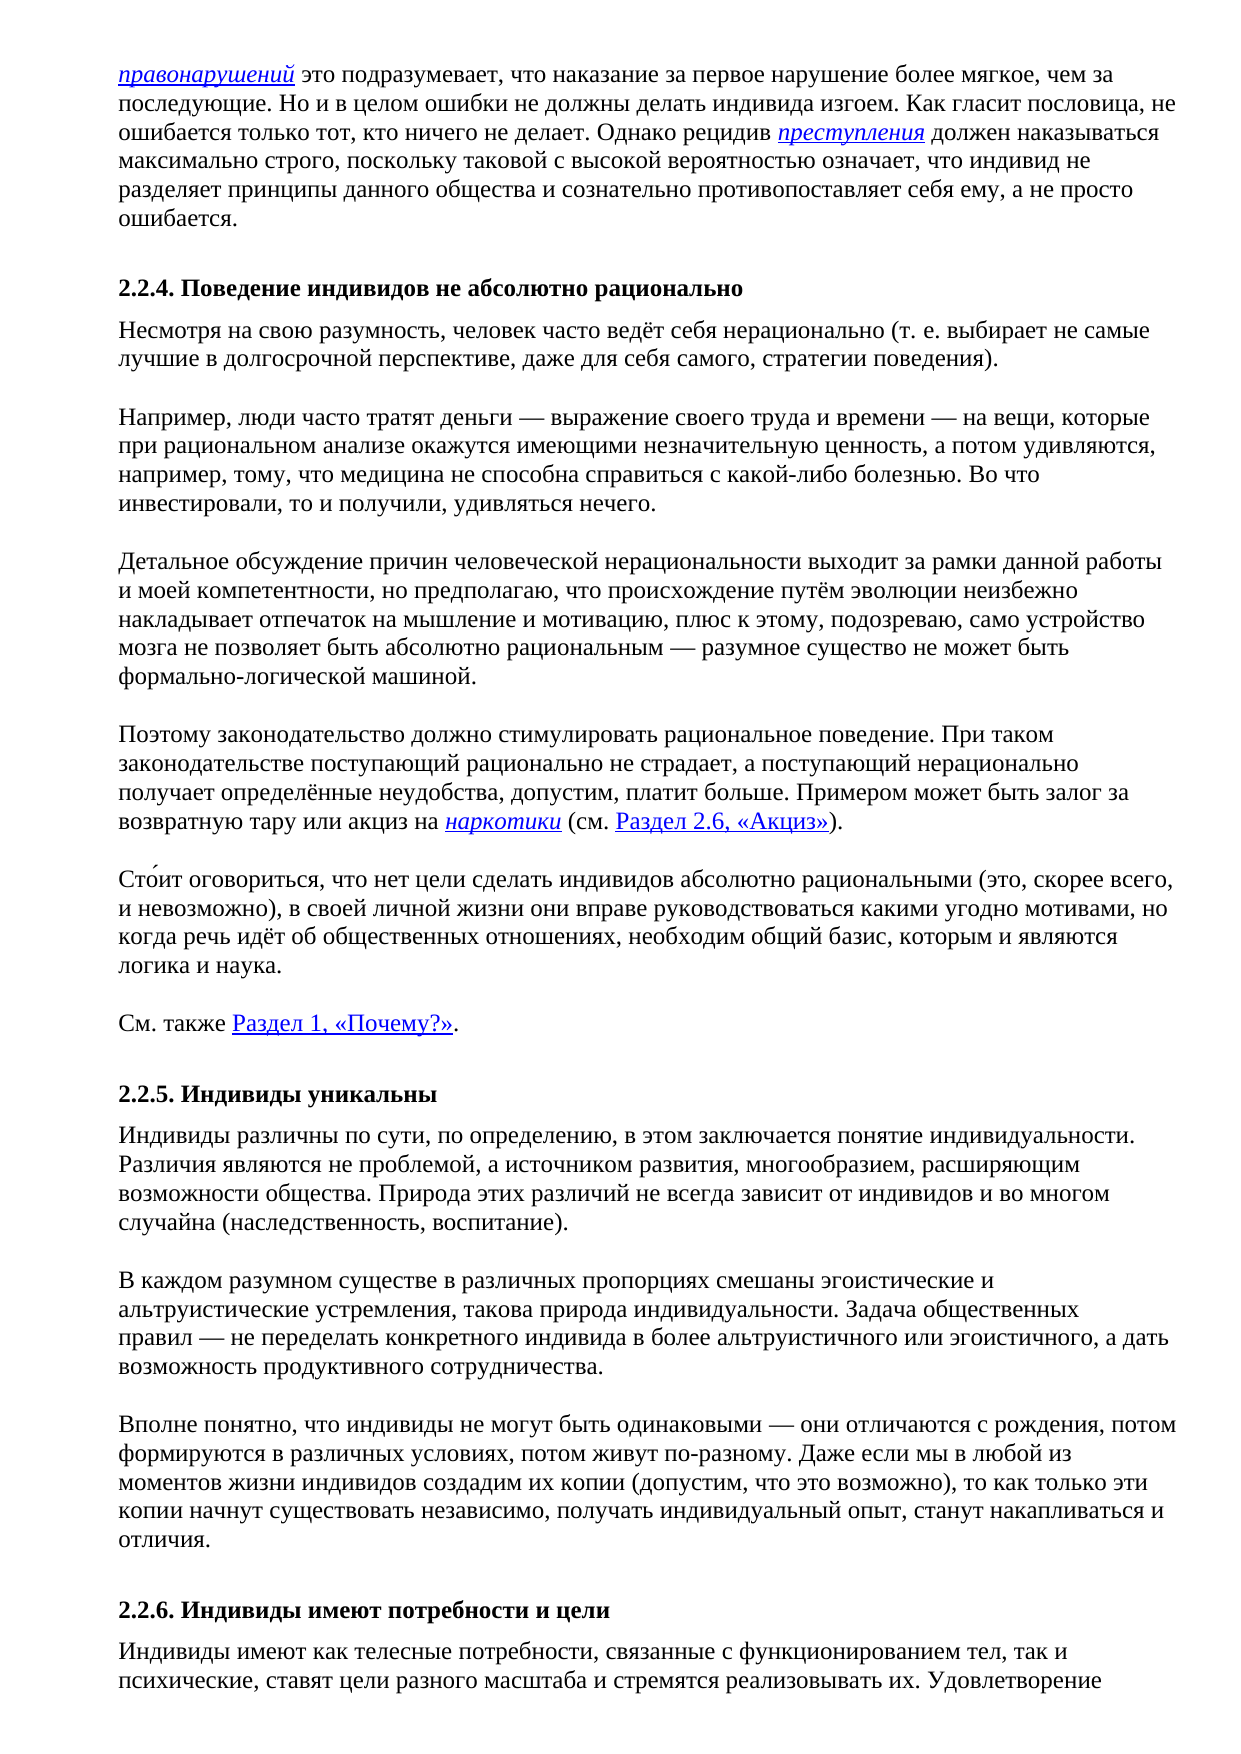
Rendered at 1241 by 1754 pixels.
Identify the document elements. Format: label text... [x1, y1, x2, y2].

text Детальное обсуждение причин человеческой нерациональности выходит за рамки данной работы и моей компетентности, но предполагаю, что происхождение путём эволюции неизбежно накладывает отпечаток на мышление и мотивацию, плюс к этому, подозреваю, само устройство мозга не позволяет быть абсолютно рациональным — разумное существо не может быть формально-логической машиной. [118, 546, 1181, 690]
text Индивиды различны по сути, по определению, в этом заключается понятие индивидуальности. Различия являются не проблемой, а источником развития, многообразием, расширяющим возможности общества. Природа этих различий не всегда зависит от индивидов и во многом случайна (наследственность, воспитание). [118, 1120, 1181, 1235]
subtitle 2.2.5. Индивиды уникальны [118, 1079, 1181, 1108]
subtitle 2.2.4. Поведение индивидов не абсолютно рационально [118, 273, 1181, 302]
text Вполне понятно, что индивиды не могут быть одинаковыми — они отличаются с рождения, потом формируются в различных условиях, потом живут по-разному. Даже если мы в любой из моментов жизни индивидов создадим их копии (допустим, что это возможно), то как только эти копии начнут существовать независимо, получать индивидуальный опыт, станут накапливаться и отличия. [118, 1409, 1181, 1553]
text Несмотря на свою разумность, человек часто ведёт себя нерационально (т. е. выбирает не самые лучшие в долгосрочной перспективе, даже для себя самого, стратегии поведения). [118, 315, 1181, 372]
text правонарушений это подразумевает, что наказание за первое нарушение более мягкое, чем за последующие. Но и в целом ошибки не должны делать индивида изгоем. Как гласит пословица, не ошибается только тот, кто ничего не делает. Однако рецидив преступления должен наказываться максимально строго, поскольку таковой с высокой вероятностью означает, что индивид не разделяет принципы данного общества и сознательно противопоставляет себя ему, а не просто ошибается. [118, 59, 1181, 232]
text Индивиды имеют как телесные потребности, связанные с функционированием тел, так и психические, ставят цели разного масштаба и стремятся реализовывать их. Удовлетворение [118, 1636, 1181, 1694]
text В каждом разумном существе в различных пропорциях смешаны эгоистические и альтруистические устремления, такова природа индивидуальности. Задача общественных правил — не переделать конкретного индивида в более альтруистичного или эгоистичного, а дать возможность продуктивного сотрудничества. [118, 1265, 1181, 1380]
text Например, люди часто тратят деньги — выражение своего труда и времени — на вещи, которые при рациональном анализе окажутся имеющими незначительную ценность, а потом удивляются, например, тому, что медицина не способна справиться с какой-либо болезнью. Во что инвестировали, то и получили, удивляться нечего. [118, 402, 1181, 517]
subtitle 2.2.6. Индивиды имеют потребности и цели [118, 1595, 1181, 1624]
text Сто́ит оговориться, что нет цели сделать индивидов абсолютно рациональными (это, скорее всего, и невозможно), в своей личной жизни они вправе руководствоваться какими угодно мотивами, но когда речь идёт об общественных отношениях, необходим общий базис, которым и являются логика и наука. [118, 864, 1181, 979]
text См. также Раздел 1, «Почему?». [118, 1008, 1181, 1037]
text Поэтому законодательство должно стимулировать рациональное поведение. При таком законодательстве поступающий рационально не страдает, а поступающий нерационально получает определённые неудобства, допустим, платит больше. Примером может быть залог за возвратную тару или акциз на наркотики (см. Раздел 2.6, «Акциз»). [118, 719, 1181, 834]
